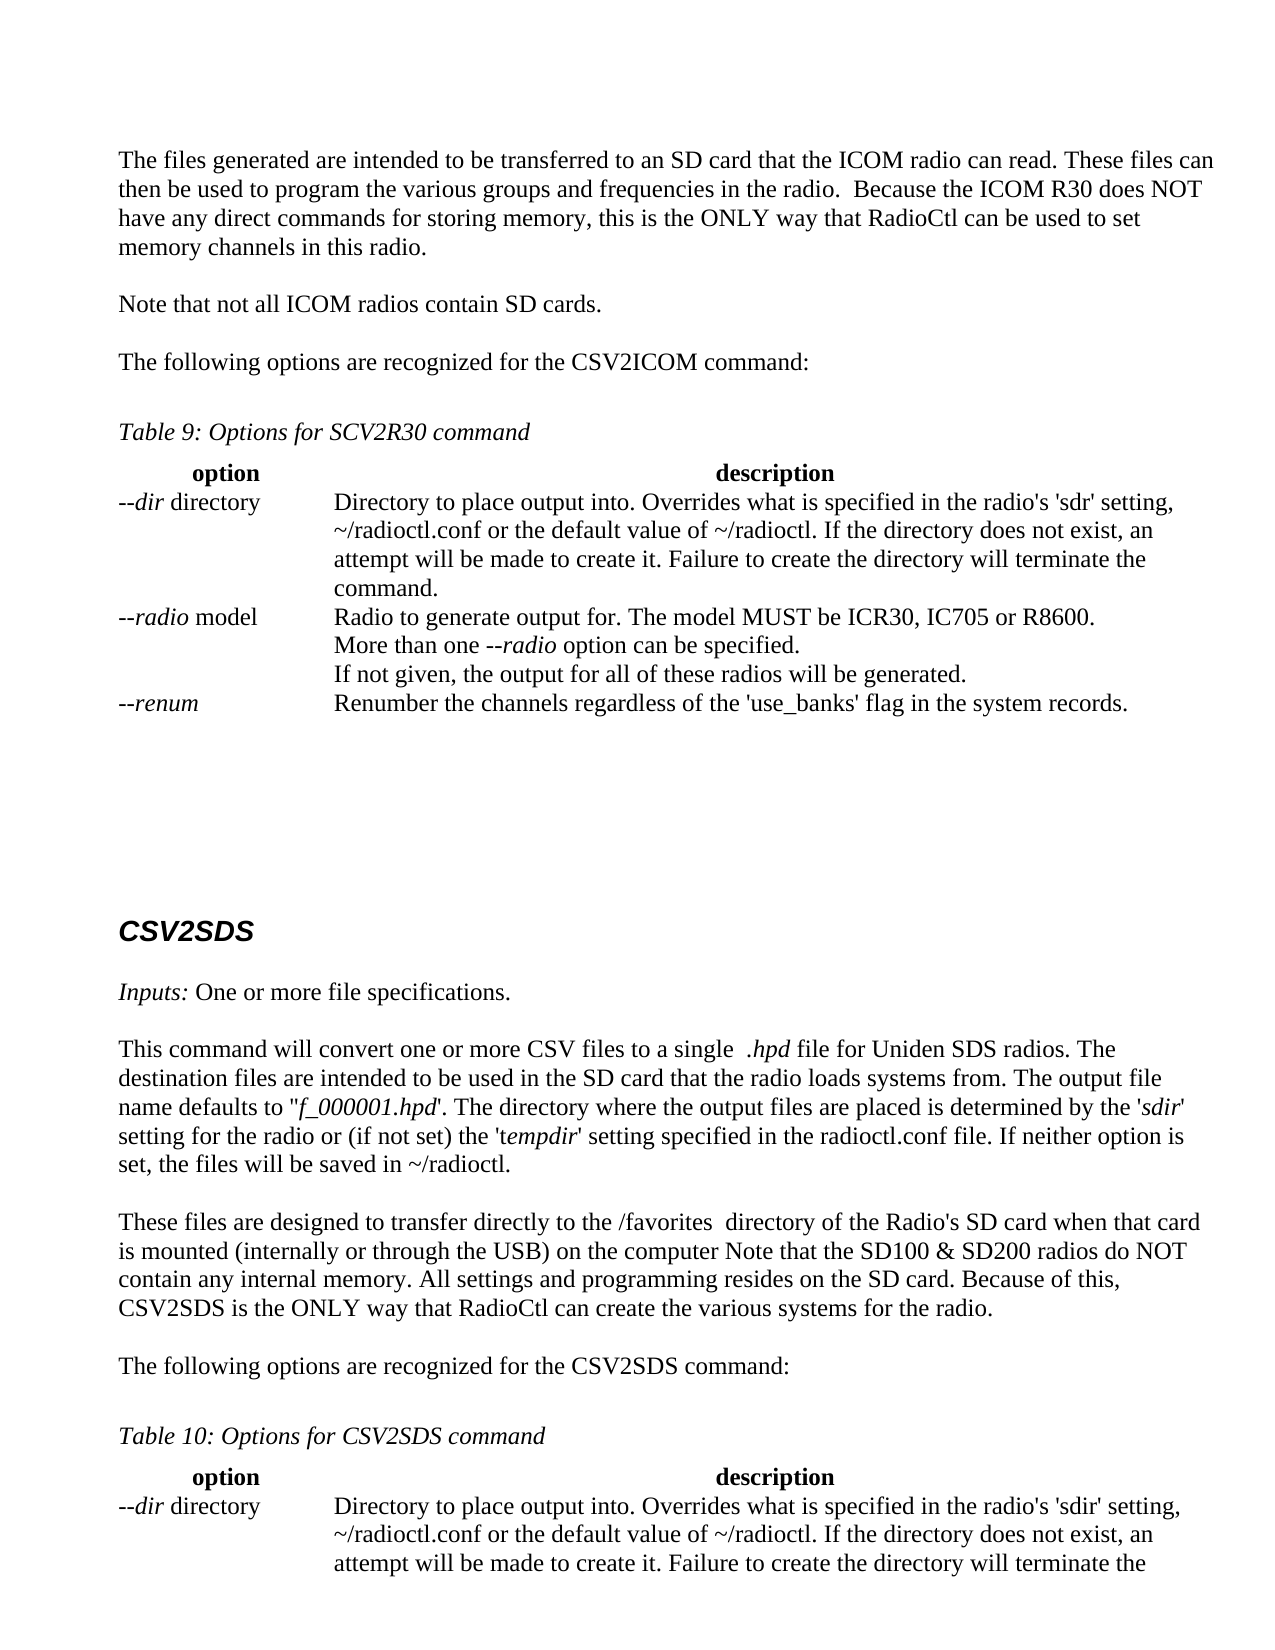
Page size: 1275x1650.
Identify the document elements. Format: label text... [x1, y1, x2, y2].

table_header option [118, 1462, 334, 1491]
table_cell --radio model [118, 602, 334, 688]
text Table 10: Options for CSV2SDS command [118, 1421, 1216, 1449]
subtitle CSV2SDS [118, 914, 1216, 948]
table_header option [118, 458, 334, 487]
table_cell --dir directory [118, 1491, 334, 1577]
text Note that not all ICOM radios contain SD cards. [118, 289, 1216, 318]
text The following options are recognized for the CSV2ICOM command: [118, 347, 1216, 375]
text This command will convert one or more CSV files to a single .hpd file for Uniden SDS radios. The destination files are intended to be used in the SD card that the radio loads systems from. The output file name defaults to ''f_000001.hpd'. The directory where the output files are placed is determined by the 'sdir' setting for the radio or (if not set) the 'tempdir' setting specified in the radioctl.conf file. If neither option is set, the files will be saved in ~/radioctl. [118, 1034, 1216, 1178]
text Table 9: Options for SCV2R30 command [118, 417, 1216, 445]
table_cell Directory to place output into. Overrides what is specified in the radio's 'sdr' setting, ~/radioctl.conf or the default value of ~/radioctl. If the directory does not exist, an attempt will be made to create it. Failure to create the directory will terminate the command. [334, 487, 1217, 602]
text The following options are recognized for the CSV2SDS command: [118, 1351, 1216, 1379]
text The files generated are intended to be transferred to an SD card that the ICOM radio can read. These files can then be used to program the various groups and frequencies in the radio. Because the ICOM R30 does NOT have any direct commands for storing memory, this is the ONLY way that RadioCtl can be used to set memory channels in this radio. [118, 145, 1216, 260]
text These files are designed to transfer directly to the /favorites directory of the Radio's SD card when that card is mounted (internally or through the USB) on the computer Note that the SD100 & SD200 radios do NOT contain any internal memory. All settings and programming resides on the SD card. Because of this, CSV2SDS is the ONLY way that RadioCtl can create the various systems for the radio. [118, 1207, 1216, 1322]
table_cell Directory to place output into. Overrides what is specified in the radio's 'sdir' setting, ~/radioctl.conf or the default value of ~/radioctl. If the directory does not exist, an attempt will be made to create it. Failure to create the directory will terminate the [334, 1491, 1217, 1577]
text Inputs: One or more file specifications. [118, 977, 1216, 1006]
table_header description [334, 1462, 1217, 1491]
table_header description [334, 458, 1217, 487]
table_cell Radio to generate output for. The model MUST be ICR30, IC705 or R8600. More than one --radio option can be specified. If not given, the output for all of these radios will be generated. [334, 602, 1217, 688]
table_cell --renum [118, 688, 334, 717]
table_cell --dir directory [118, 487, 334, 602]
table_cell Renumber the channels regardless of the 'use_banks' flag in the system records. [334, 688, 1217, 717]
